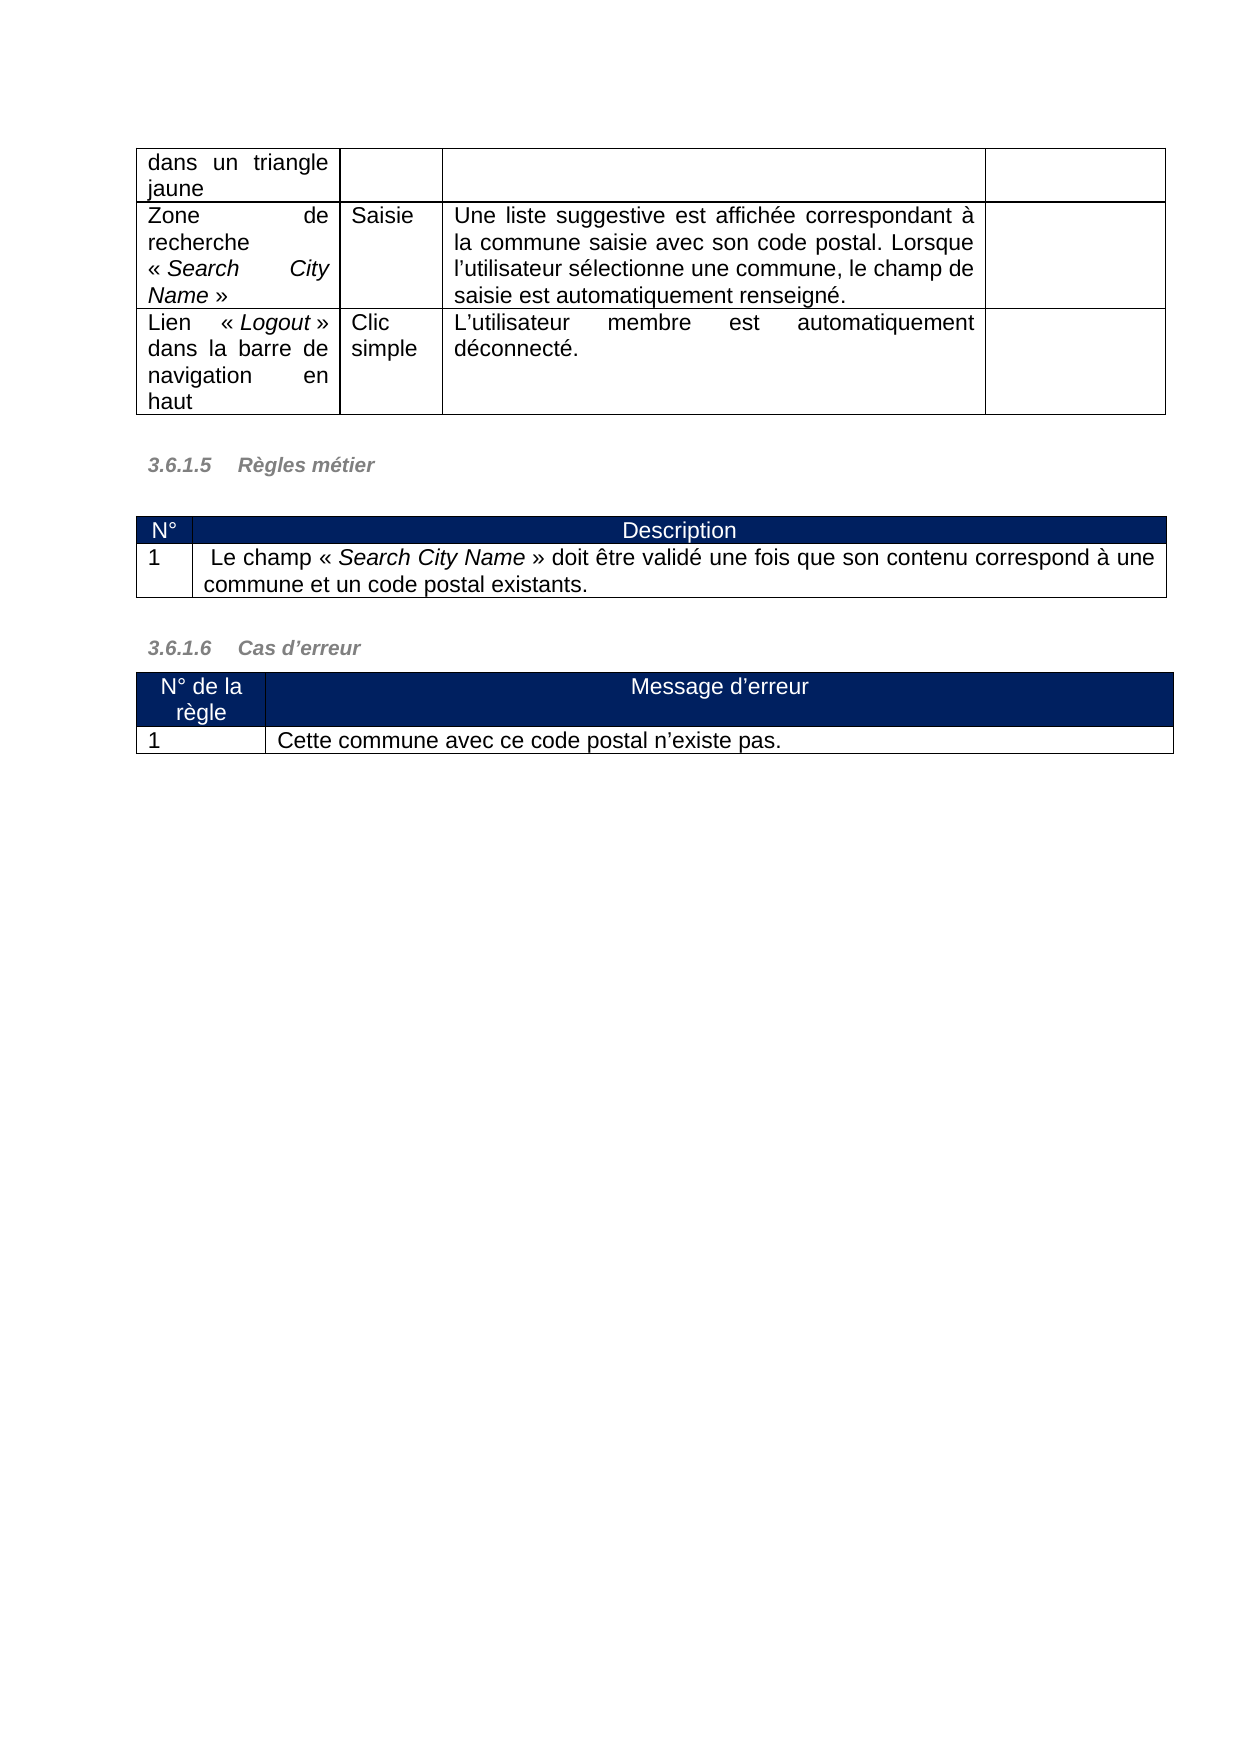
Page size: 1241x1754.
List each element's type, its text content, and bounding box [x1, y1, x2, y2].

table_cell dans un triangle jaune [137, 149, 339, 201]
table_cell L’utilisateur membre est automatiquement déconnecté. [443, 309, 985, 414]
table_cell Une liste suggestive est affichée correspondant à la commune saisie avec son code postal. Lorsque l’utilisateur sélectionne une commune, le champ de saisie est automatiquement renseigné. [443, 203, 985, 308]
table_cell Saisie [341, 203, 442, 308]
table_header N° [137, 517, 192, 543]
table_cell [986, 149, 1165, 201]
table_header Description [193, 517, 1166, 543]
subtitle Règles métier [148, 453, 1162, 477]
table_cell Lien « Logout » dans la barre de navigation en haut [137, 309, 339, 414]
table_cell Le champ « Search City Name » doit être validé une fois que son contenu correspond à une commune et un code postal existants. [193, 544, 1166, 597]
table_cell 1 [137, 727, 265, 753]
table_cell [443, 149, 985, 201]
subtitle Cas d’erreur [148, 635, 1162, 659]
table_cell 1 [137, 544, 192, 597]
table_cell [341, 149, 442, 201]
table_cell [986, 203, 1165, 308]
table_header N° de la règle [137, 673, 265, 726]
table_cell Clic simple [341, 309, 442, 414]
table_header Message d’erreur [266, 673, 1173, 726]
table_cell Zone de recherche « Search City Name » [137, 203, 339, 308]
table_cell Cette commune avec ce code postal n’existe pas. [266, 727, 1173, 753]
table_cell [986, 309, 1165, 414]
